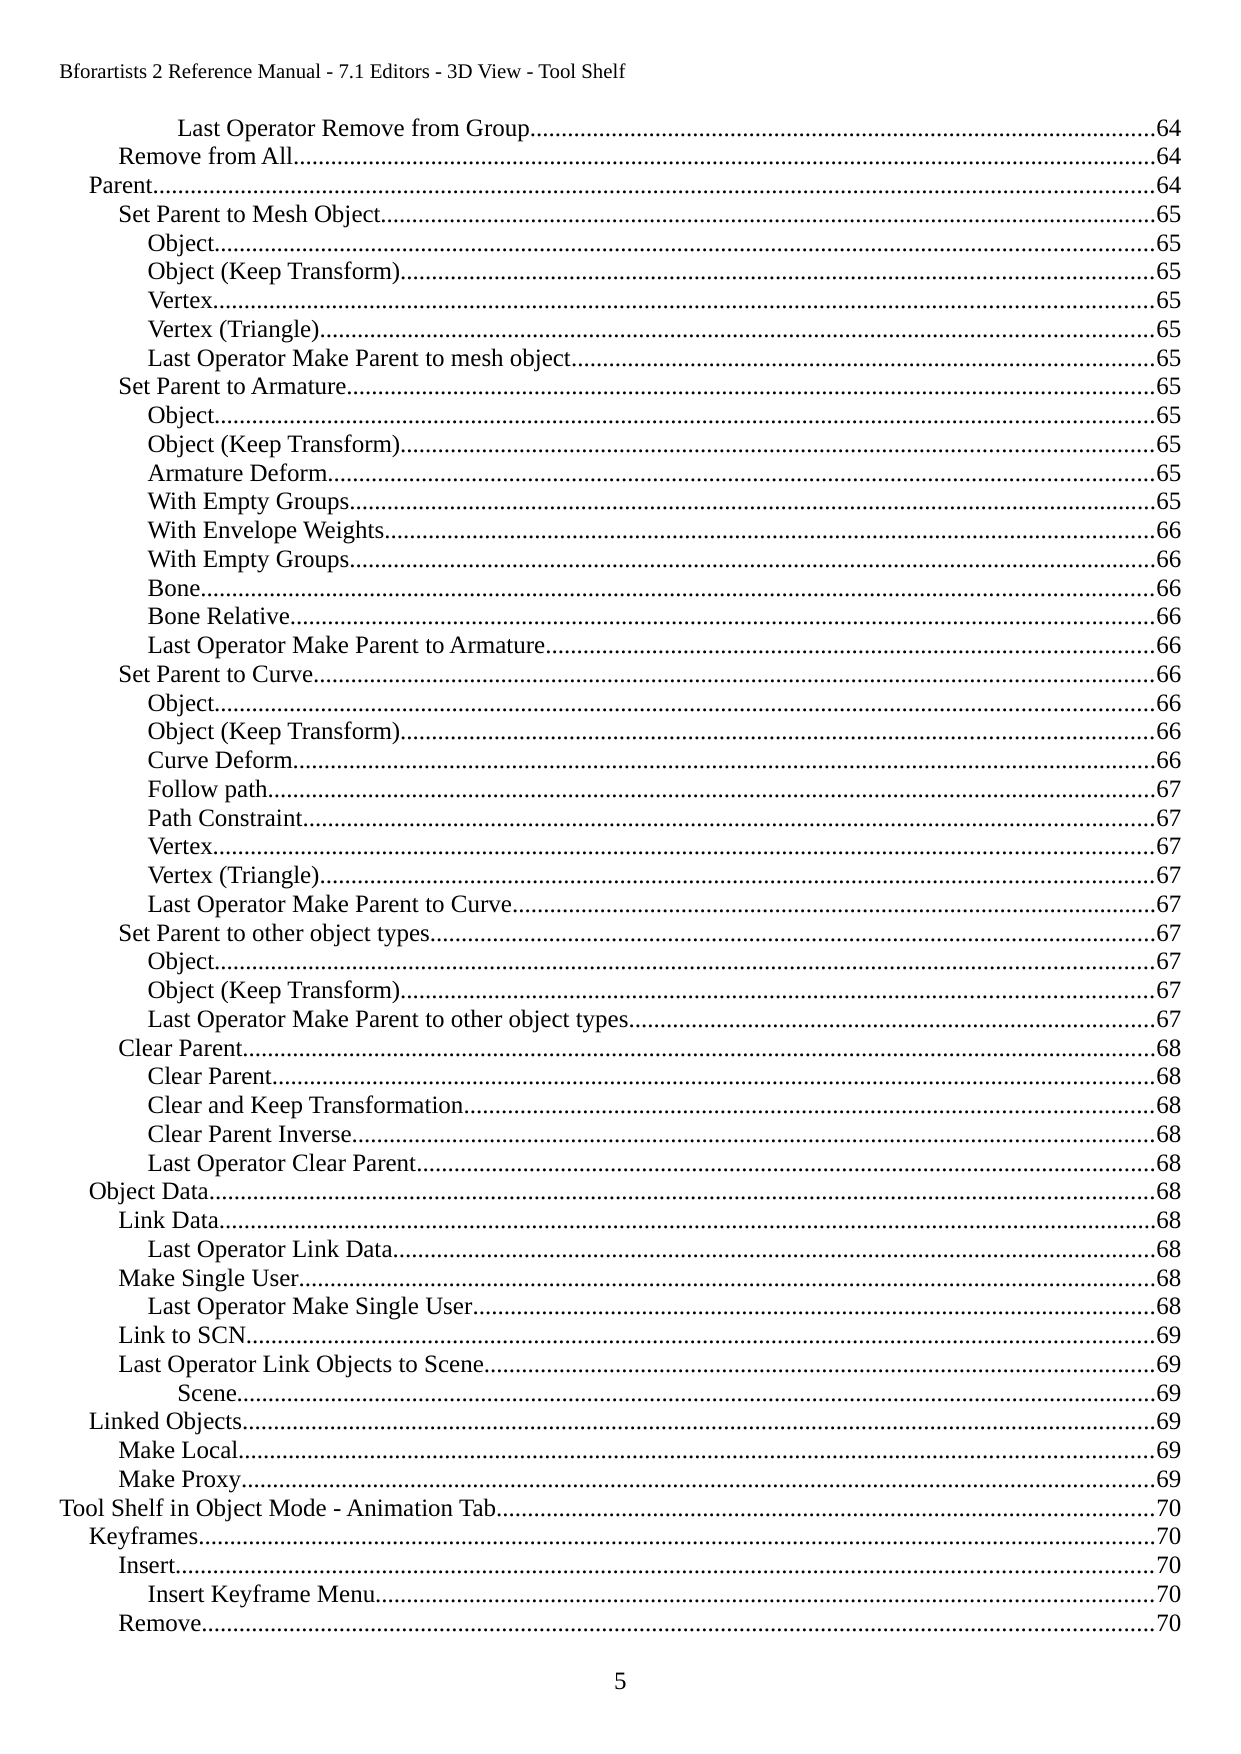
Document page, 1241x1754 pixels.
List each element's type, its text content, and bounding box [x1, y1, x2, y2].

text Insert Keyframe Menu 70 [147, 1579, 1181, 1608]
text Last Operator Make Parent to other object types 67 [147, 1004, 1181, 1033]
text Object 67 [147, 946, 1181, 975]
text Follow path 67 [147, 774, 1181, 803]
text Last Operator Make Parent to Curve 67 [147, 889, 1181, 918]
text Set Parent to Curve 66 [118, 659, 1181, 688]
text With Empty Groups 65 [147, 486, 1181, 515]
text Object (Keep Transform) 66 [147, 716, 1181, 745]
text Clear Parent 68 [147, 1061, 1181, 1090]
text Scene 69 [177, 1378, 1181, 1406]
text Make Proxy 69 [118, 1464, 1181, 1493]
text Object (Keep Transform) 65 [147, 256, 1181, 285]
text Vertex 65 [147, 285, 1181, 314]
text Insert 70 [118, 1550, 1181, 1579]
text Last Operator Link Data 68 [147, 1234, 1181, 1263]
text Curve Deform 66 [147, 745, 1181, 774]
text Set Parent to Mesh Object 65 [118, 199, 1181, 228]
text Vertex (Triangle) 67 [147, 860, 1181, 889]
text Last Operator Make Parent to mesh object 65 [147, 343, 1181, 371]
text Link to SCN 69 [118, 1320, 1181, 1349]
text Make Local 69 [118, 1435, 1181, 1464]
text Object 66 [147, 688, 1181, 716]
text Object 65 [147, 228, 1181, 256]
text With Empty Groups 66 [147, 544, 1181, 573]
text Last Operator Make Single User 68 [147, 1291, 1181, 1320]
text Object Data 68 [88, 1176, 1181, 1205]
text Last Operator Remove from Group 64 [177, 113, 1181, 141]
text Vertex (Triangle) 65 [147, 314, 1181, 343]
text Clear Parent Inverse 68 [147, 1119, 1181, 1148]
text Object (Keep Transform) 65 [147, 429, 1181, 458]
text Linked Objects 69 [88, 1406, 1181, 1435]
text Make Single User 68 [118, 1263, 1181, 1291]
text Bone Relative 66 [147, 601, 1181, 630]
text Bone 66 [147, 573, 1181, 601]
text Remove 70 [118, 1608, 1181, 1636]
text Parent 64 [88, 170, 1181, 199]
text Set Parent to other object types 67 [118, 918, 1181, 946]
text Path Constraint 67 [147, 803, 1181, 831]
text Remove from All 64 [118, 141, 1181, 170]
text With Envelope Weights 66 [147, 515, 1181, 544]
text Armature Deform 65 [147, 458, 1181, 486]
text Last Operator Make Parent to Armature 66 [147, 630, 1181, 659]
text Object 65 [147, 400, 1181, 429]
text Set Parent to Armature 65 [118, 371, 1181, 400]
text Clear Parent 68 [118, 1033, 1181, 1061]
text Vertex 67 [147, 831, 1181, 860]
text Object (Keep Transform) 67 [147, 975, 1181, 1004]
text Link Data 68 [118, 1205, 1181, 1234]
text Last Operator Clear Parent 68 [147, 1148, 1181, 1176]
text Tool Shelf in Object Mode - Animation Tab 70 [59, 1493, 1181, 1521]
text Keyframes 70 [88, 1521, 1181, 1550]
text Last Operator Link Objects to Scene 69 [118, 1349, 1181, 1378]
text Clear and Keep Transformation 68 [147, 1090, 1181, 1119]
